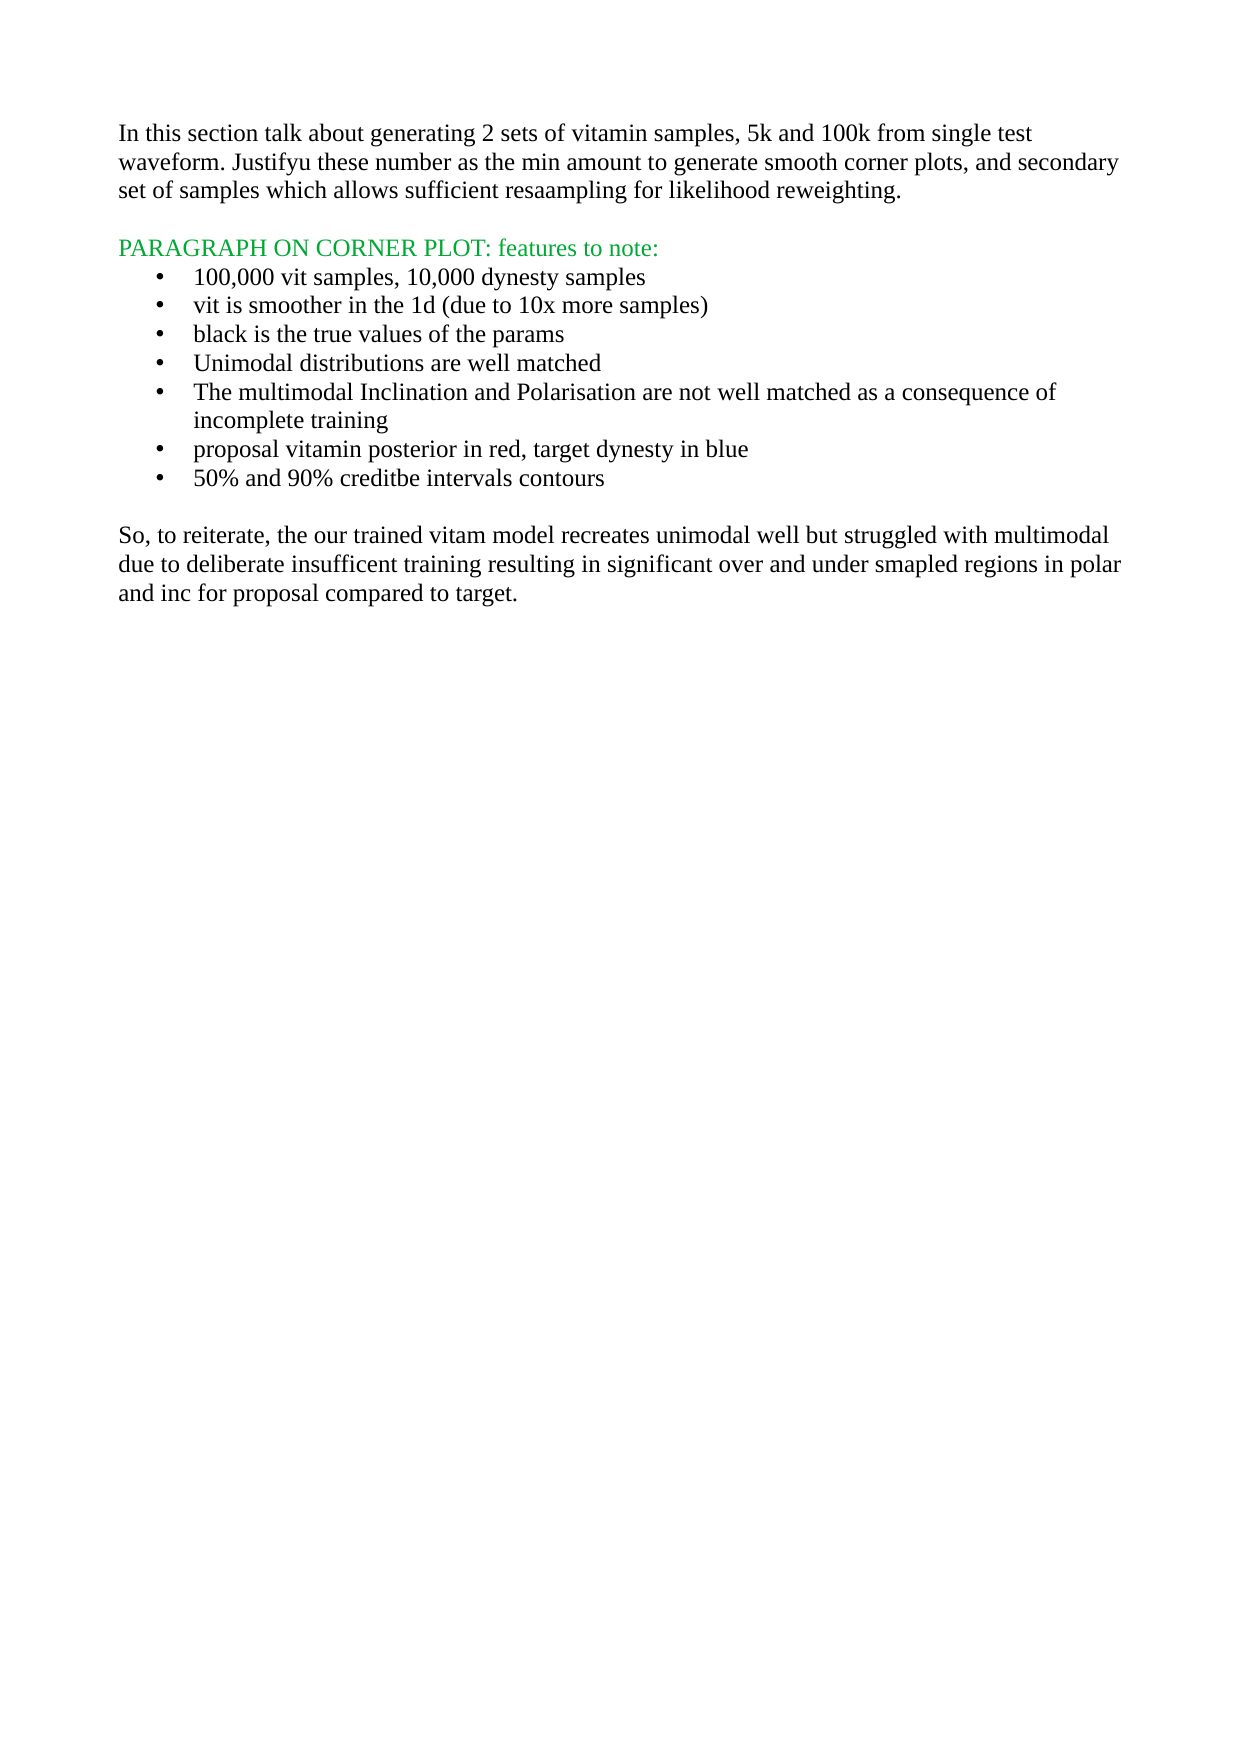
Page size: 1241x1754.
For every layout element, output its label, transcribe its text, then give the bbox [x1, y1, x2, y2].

text So, to reiterate, the our trained vitam model recreates unimodal well but struggled with multimodal due to deliberate insufficent training resulting in significant over and under smapled regions in polar and inc for proposal compared to target. [118, 521, 1122, 607]
list The multimodal Inclination and Polarisation are not well matched as a consequence of incomplete training [156, 377, 1122, 434]
text PARAGRAPH ON CORNER PLOT: features to note: [118, 233, 1122, 262]
list proposal vitamin posterior in red, target dynesty in blue [156, 434, 1122, 463]
list 100,000 vit samples, 10,000 dynesty samples [156, 262, 1122, 291]
list 50% and 90% creditbe intervals contours [156, 463, 1122, 492]
text In this section talk about generating 2 sets of vitamin samples, 5k and 100k from single test waveform. Justifyu these number as the min amount to generate smooth corner plots, and secondary set of samples which allows sufficient resaampling for likelihood reweighting. [118, 118, 1122, 204]
list black is the true values of the params [156, 319, 1122, 348]
list vit is smoother in the 1d (due to 10x more samples) [156, 291, 1122, 319]
list Unimodal distributions are well matched [156, 348, 1122, 377]
